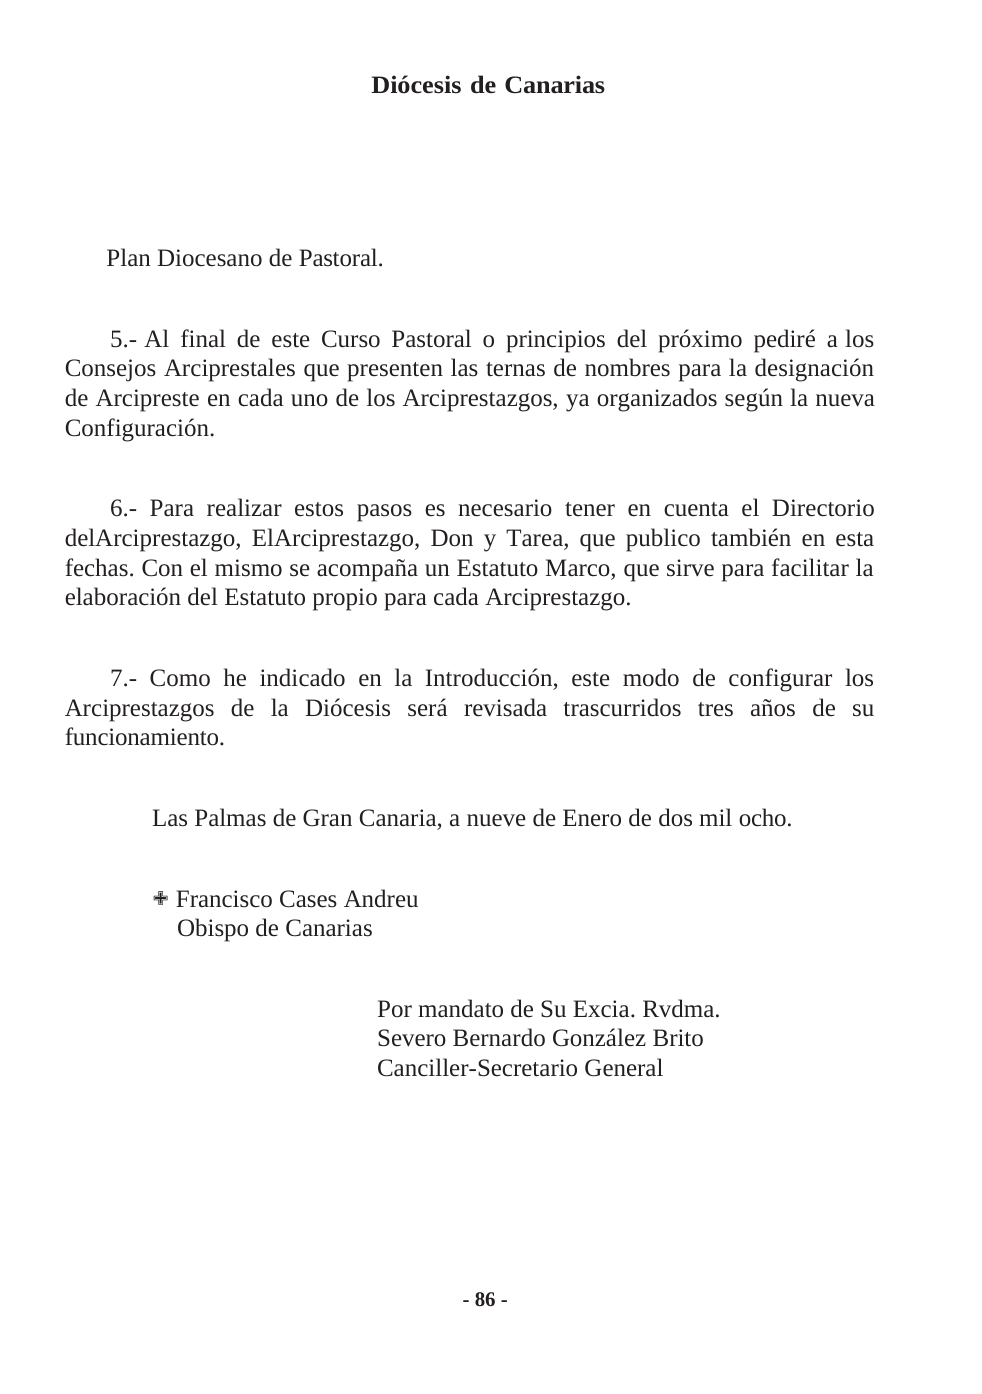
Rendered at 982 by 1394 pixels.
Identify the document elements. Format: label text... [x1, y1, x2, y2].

text Por mandato de Su Excia. Rvdma. Severo Bernardo González Brito Canciller-Secretario General [377, 994, 722, 1082]
text 5.- Al final de este Curso Pastoral o principios del próximo pediré a los Consejos Arciprestales que presenten las ternas de nombres para la designación de Arcipreste en cada uno de los Arciprestazgos, ya organizados según la nueva Configuración. [64, 324, 875, 441]
text 6.- Para realizar estos pasos es necesario tener en cuenta el Directorio delArciprestazgo, ElArciprestazgo, Don y Tarea, que publico también en esta fechas. Con el mismo se acompaña un Estatuto Marco, que sirve para facilitar la elaboración del Estatuto propio para cada Arciprestazgo. [64, 493, 875, 611]
text Plan Diocesano de Pastoral. [106, 243, 917, 272]
text Las Palmas de Gran Canaria, a nueve de Enero de dos mil ocho. [152, 803, 917, 832]
text 7.- Como he indicado en la Introducción, este modo de configurar los Arciprestazgos de la Diócesis será revisada trascurridos tres años de su funcionamiento. [64, 663, 875, 751]
text  Francisco Cases Andreu Obispo de Canarias [152, 884, 481, 942]
